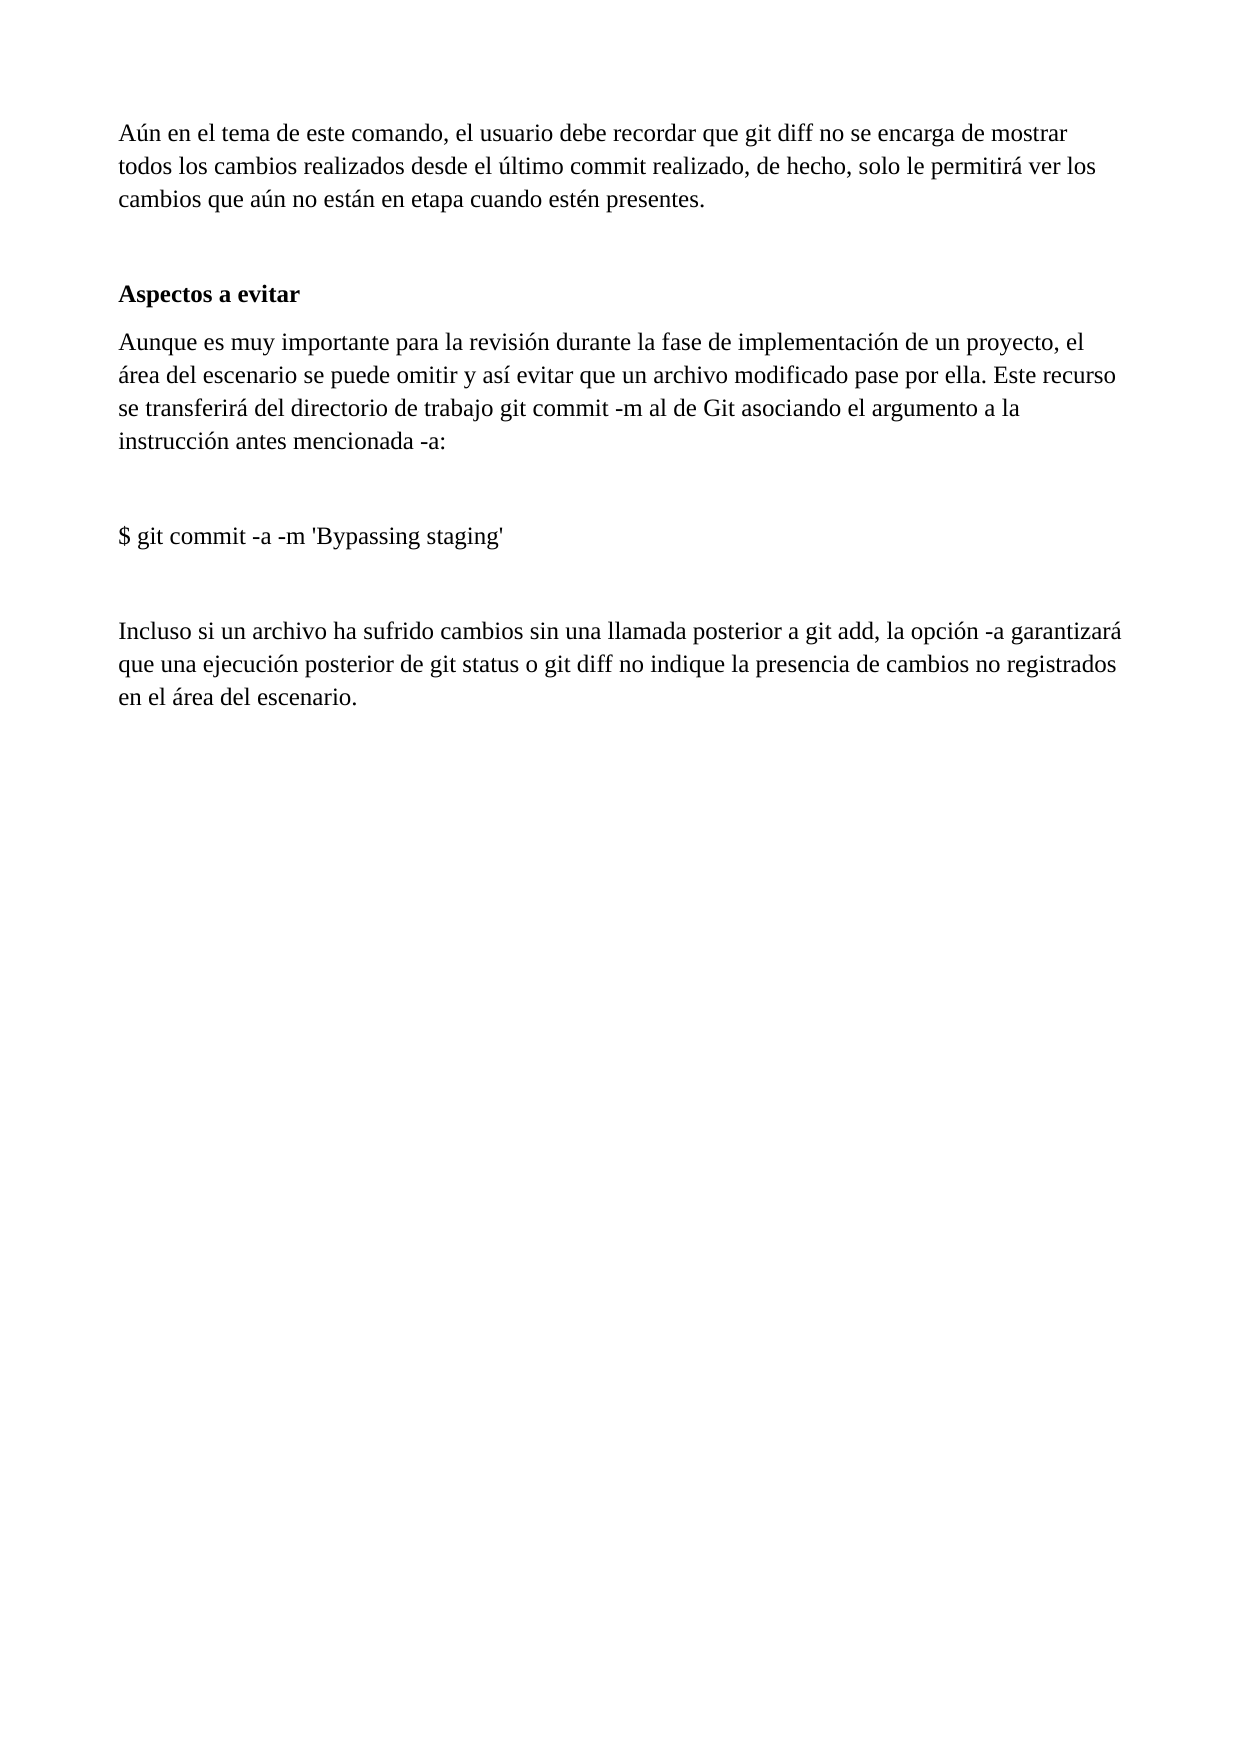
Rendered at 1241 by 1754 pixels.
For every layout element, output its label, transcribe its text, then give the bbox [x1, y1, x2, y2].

text Incluso si un archivo ha sufrido cambios sin una llamada posterior a git add, la opción -a garantizará que una ejecución posterior de git status o git diff no indique la presencia de cambios no registrados en el área del escenario. [118, 616, 1122, 711]
text Aunque es muy importante para la revisión durante la fase de implementación de un proyecto, el área del escenario se puede omitir y así evitar que un archivo modificado pase por ella. Este recurso se transferirá del directorio de trabajo git commit -m al de Git asociando el argumento a la instrucción antes mencionada -a: [118, 327, 1122, 455]
text Aspectos a evitar [118, 279, 1122, 308]
text Aún en el tema de este comando, el usuario debe recordar que git diff no se encarga de mostrar todos los cambios realizados desde el último commit realizado, de hecho, solo le permitirá ver los cambios que aún no están en etapa cuando estén presentes. [118, 118, 1122, 213]
text $ git commit -a -m 'Bypassing staging' [118, 521, 1122, 550]
